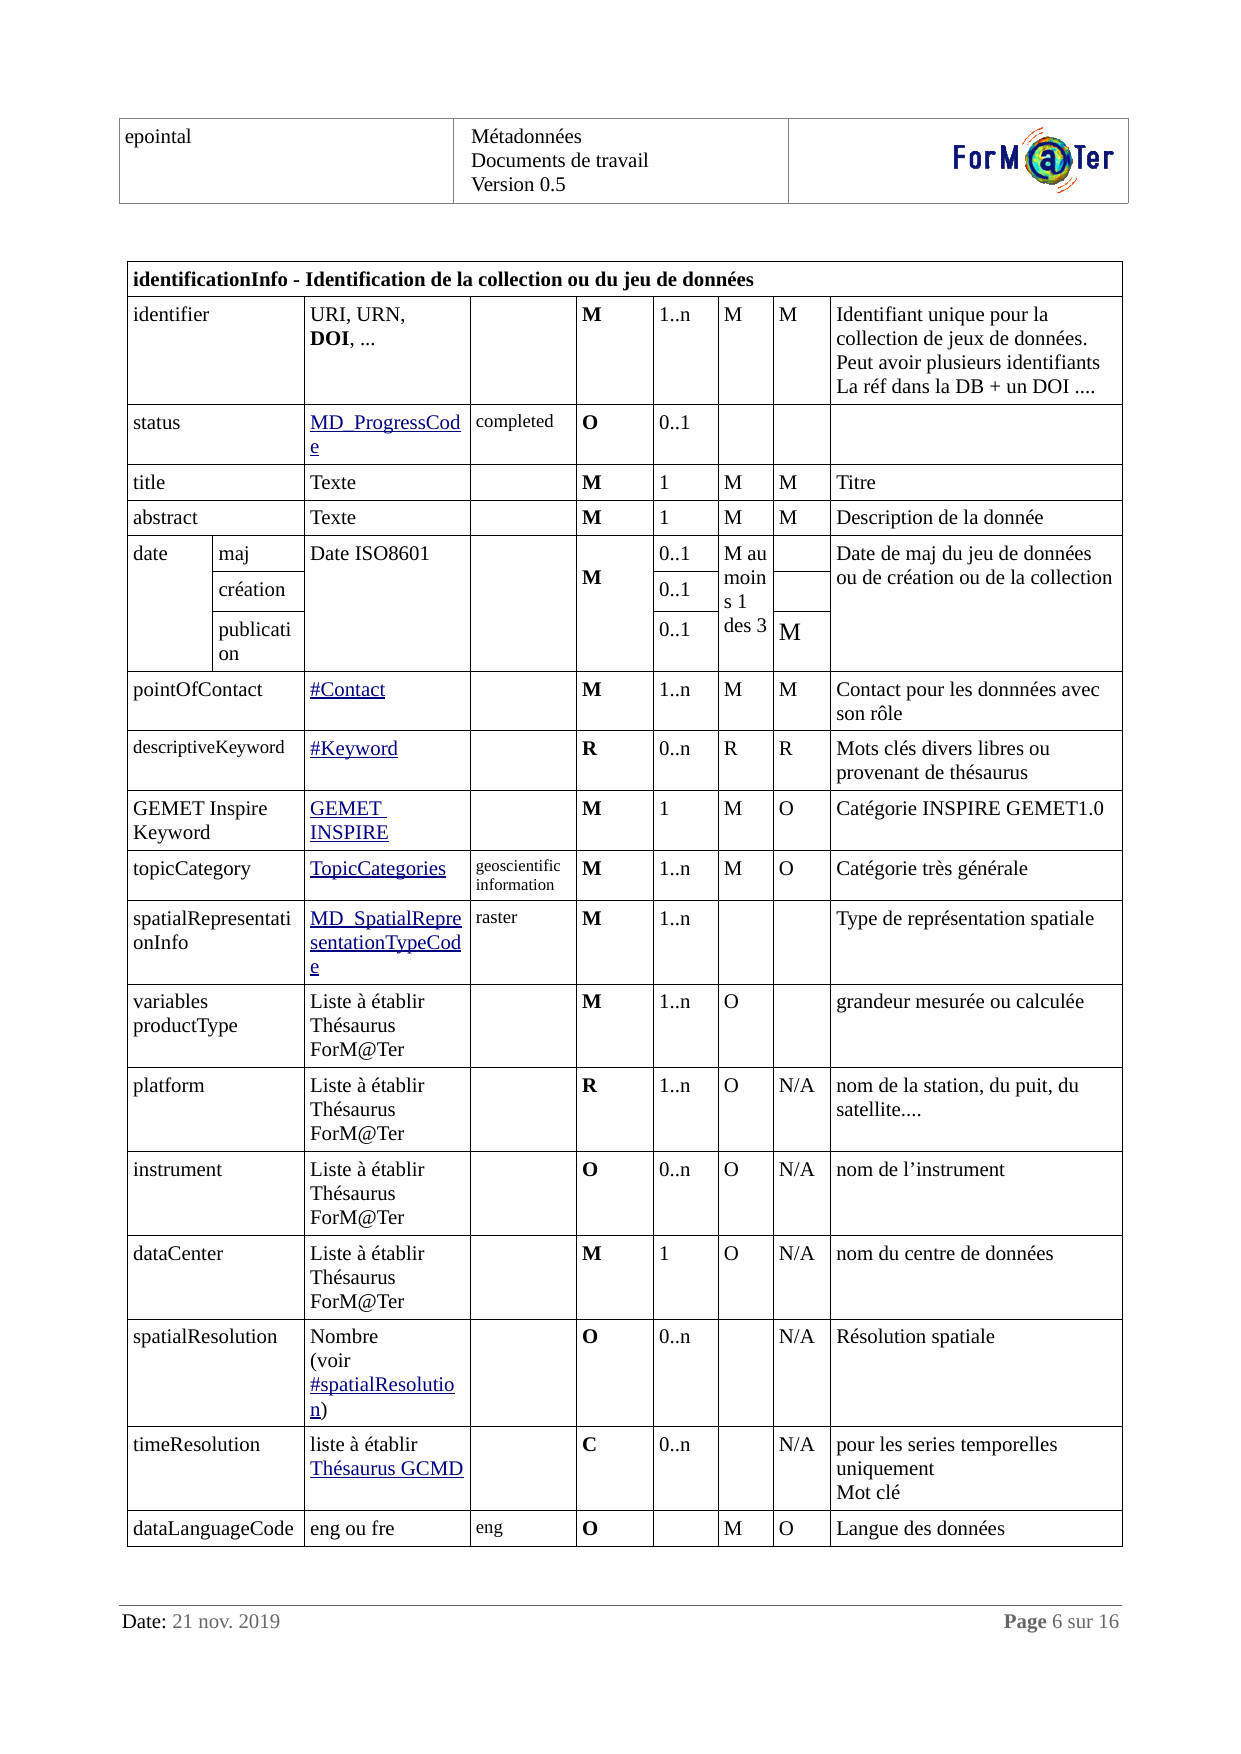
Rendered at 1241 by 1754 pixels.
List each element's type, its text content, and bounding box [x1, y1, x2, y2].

table_cell M [577, 851, 653, 900]
table_cell [471, 1152, 576, 1235]
table_cell eng ou fre [305, 1511, 470, 1546]
table_cell 1 [654, 791, 718, 850]
table_cell [471, 1236, 576, 1318]
table_cell maj [213, 536, 304, 571]
table_cell MD_ProgressCode [305, 405, 470, 464]
table_cell M [774, 612, 830, 671]
table_cell spatialRepresentationInfo [128, 901, 304, 983]
table_cell [774, 985, 830, 1067]
table_cell 0..n [654, 1152, 718, 1235]
table_cell R [719, 731, 773, 790]
table_cell #Keyword [305, 731, 470, 790]
table_cell M au moins 1 des 3 [719, 536, 773, 671]
table_cell O [774, 1511, 830, 1546]
table_cell 0..1 [654, 536, 718, 571]
table_cell O [774, 851, 830, 900]
table_cell [719, 1427, 773, 1510]
table_cell C [577, 1427, 653, 1510]
table_cell Mots clés divers libres ou provenant de thésaurus [831, 731, 1122, 790]
table_cell Catégorie très générale [831, 851, 1122, 900]
table_cell identificationInfo - Identification de la collection ou du jeu de données [128, 262, 1122, 296]
table_cell MD_SpatialRepresentationTypeCode [305, 901, 470, 983]
table_cell [471, 501, 576, 535]
table_cell 1 [654, 501, 718, 535]
table_cell M [577, 536, 653, 671]
table_cell M [774, 501, 830, 535]
table_cell N/A [774, 1068, 830, 1151]
table_cell [471, 536, 576, 671]
table_cell Catégorie INSPIRE GEMET1.0 [831, 791, 1122, 850]
table_cell Nombre (voir #spatialResolution) [305, 1320, 470, 1426]
table_cell [719, 901, 773, 983]
table_cell URI, URN, DOI, ... [305, 297, 470, 404]
table_cell title [128, 465, 304, 499]
table_cell nom de la station, du puit, du satellite.... [831, 1068, 1122, 1151]
table_cell [719, 405, 773, 464]
table_cell M [577, 465, 653, 499]
table_cell liste à établir Thésaurus GCMD [305, 1427, 470, 1510]
table_cell Texte [305, 465, 470, 499]
table_cell M [719, 791, 773, 850]
table_cell raster [471, 901, 576, 983]
table_cell O [577, 1511, 653, 1546]
table_cell O [577, 405, 653, 464]
table_cell M [577, 672, 653, 730]
table_cell M [774, 672, 830, 730]
table_cell Résolution spatiale [831, 1320, 1122, 1426]
table_cell O [719, 1152, 773, 1235]
table_cell [719, 1320, 773, 1426]
table_cell N/A [774, 1320, 830, 1426]
table_cell M [774, 465, 830, 499]
table_cell M [577, 985, 653, 1067]
table_cell M [577, 297, 653, 404]
table_cell 0..n [654, 731, 718, 790]
table_cell Liste à établir Thésaurus ForM@Ter [305, 1152, 470, 1235]
table_cell 0..1 [654, 612, 718, 671]
table_cell timeResolution [128, 1427, 304, 1510]
table_cell M [577, 501, 653, 535]
table_cell M [719, 672, 773, 730]
table_cell Titre [831, 465, 1122, 499]
table_cell variables productType [128, 985, 304, 1067]
table_cell [831, 405, 1122, 464]
table_cell 1 [654, 465, 718, 499]
table_cell nom du centre de données [831, 1236, 1122, 1318]
table_cell [471, 672, 576, 730]
table_cell date [128, 536, 212, 671]
table_cell N/A [774, 1152, 830, 1235]
table_cell [471, 297, 576, 404]
table_cell 1..n [654, 985, 718, 1067]
table_cell Liste à établir Thésaurus ForM@Ter [305, 1236, 470, 1318]
table_cell [471, 731, 576, 790]
table_cell 0..1 [654, 572, 718, 611]
table_cell création [213, 572, 304, 611]
table_cell topicCategory [128, 851, 304, 900]
table_cell status [128, 405, 304, 464]
table_cell [471, 465, 576, 499]
table_cell Texte [305, 501, 470, 535]
table_cell TopicCategories [305, 851, 470, 900]
table_cell R [774, 731, 830, 790]
table_cell M [577, 791, 653, 850]
table_cell Date ISO8601 [305, 536, 470, 671]
table_cell Identifiant unique pour la collection de jeux de données. Peut avoir plusieurs identifiants La réf dans la DB + un DOI .... [831, 297, 1122, 404]
table_cell [471, 1320, 576, 1426]
table_cell O [719, 985, 773, 1067]
table_cell [654, 1511, 718, 1546]
table_cell Contact pour les donnnées avec son rôle [831, 672, 1122, 730]
table_cell instrument [128, 1152, 304, 1235]
table_cell 1..n [654, 901, 718, 983]
table_cell grandeur mesurée ou calculée [831, 985, 1122, 1067]
table_cell eng [471, 1511, 576, 1546]
table_cell platform [128, 1068, 304, 1151]
table_cell nom de l’instrument [831, 1152, 1122, 1235]
table_cell O [719, 1068, 773, 1151]
table_cell 1 [654, 1236, 718, 1318]
table_cell dataLanguageCode [128, 1511, 304, 1546]
table_cell M [719, 501, 773, 535]
table_cell 0..1 [654, 405, 718, 464]
table_cell 0..n [654, 1427, 718, 1510]
table_cell 0..n [654, 1320, 718, 1426]
table_cell abstract [128, 501, 304, 535]
table_cell [774, 536, 830, 571]
table_cell [471, 1068, 576, 1151]
table_cell M [719, 297, 773, 404]
table_cell pointOfContact [128, 672, 304, 730]
table_cell M [577, 901, 653, 983]
table_cell Liste à établir Thésaurus ForM@Ter [305, 985, 470, 1067]
table_cell 1..n [654, 1068, 718, 1151]
table_cell pour les series temporelles uniquement Mot clé [831, 1427, 1122, 1510]
table_cell geoscientific information [471, 851, 576, 900]
table_cell [774, 572, 830, 611]
table_cell O [577, 1320, 653, 1426]
table_cell descriptiveKeyword [128, 731, 304, 790]
table_cell R [577, 1068, 653, 1151]
table_cell Liste à établir Thésaurus ForM@Ter [305, 1068, 470, 1151]
table_cell Type de représentation spatiale [831, 901, 1122, 983]
table_cell 1..n [654, 851, 718, 900]
table_cell Langue des données [831, 1511, 1122, 1546]
table_cell publication [213, 612, 304, 671]
table_cell [471, 791, 576, 850]
table_cell O [719, 1236, 773, 1318]
table_cell M [577, 1236, 653, 1318]
table_cell M [774, 297, 830, 404]
table_cell M [719, 465, 773, 499]
table_cell identifier [128, 297, 304, 404]
table_cell [774, 405, 830, 464]
table_cell GEMET Inspire Keyword [128, 791, 304, 850]
table_cell Date de maj du jeu de données ou de création ou de la collection [831, 536, 1122, 671]
table_cell [471, 1427, 576, 1510]
table_cell [774, 901, 830, 983]
table_cell O [577, 1152, 653, 1235]
table_cell GEMET INSPIRE [305, 791, 470, 850]
table_cell dataCenter [128, 1236, 304, 1318]
table_cell [471, 985, 576, 1067]
table_cell M [719, 1511, 773, 1546]
table_cell Description de la donnée [831, 501, 1122, 535]
table_cell O [774, 791, 830, 850]
table_cell completed [471, 405, 576, 464]
table_cell 1..n [654, 297, 718, 404]
table_cell N/A [774, 1427, 830, 1510]
table_cell #Contact [305, 672, 470, 730]
table_cell spatialResolution [128, 1320, 304, 1426]
table_cell N/A [774, 1236, 830, 1318]
picture [944, 123, 1123, 197]
table_cell 1..n [654, 672, 718, 730]
table_cell R [577, 731, 653, 790]
table_cell M [719, 851, 773, 900]
